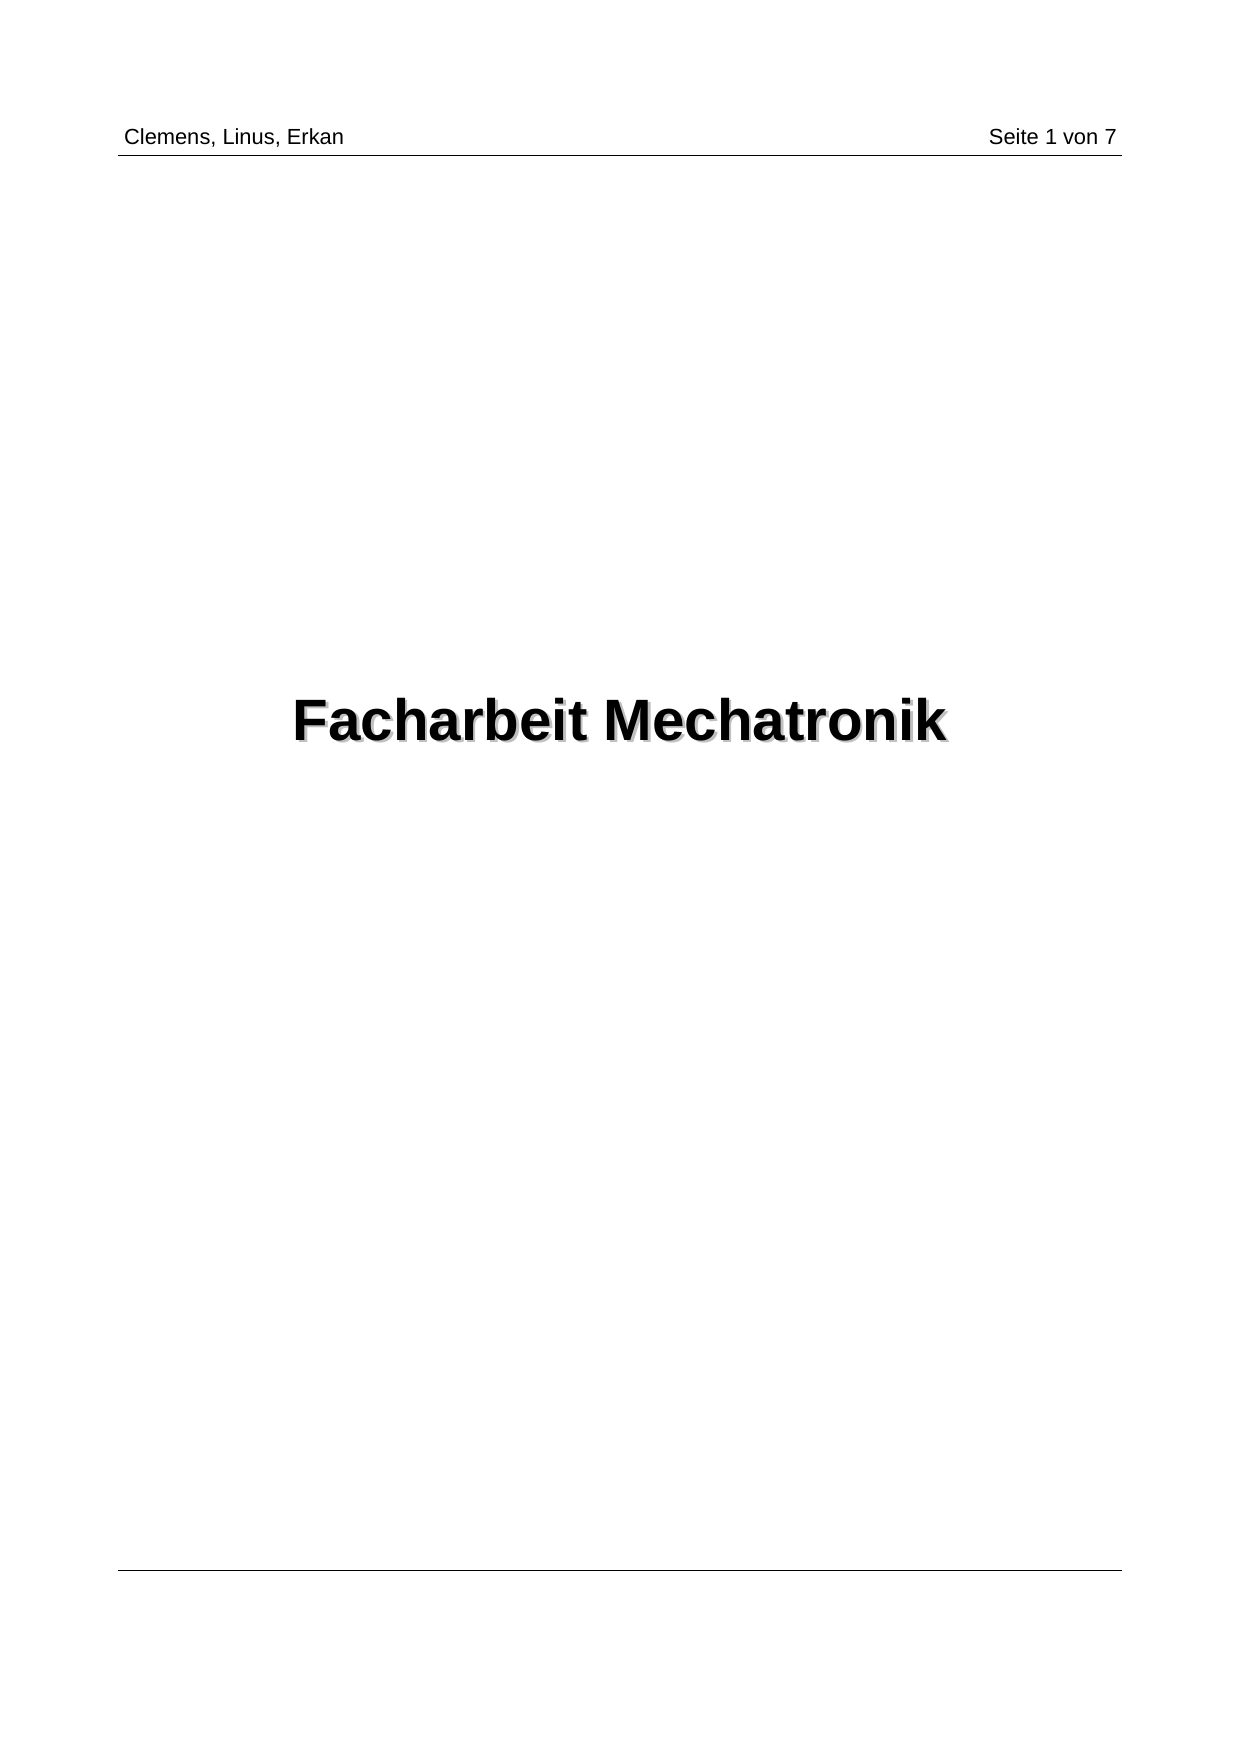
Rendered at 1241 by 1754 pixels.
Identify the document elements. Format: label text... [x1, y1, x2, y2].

title Facharbeit Mechatronik [118, 686, 1122, 753]
